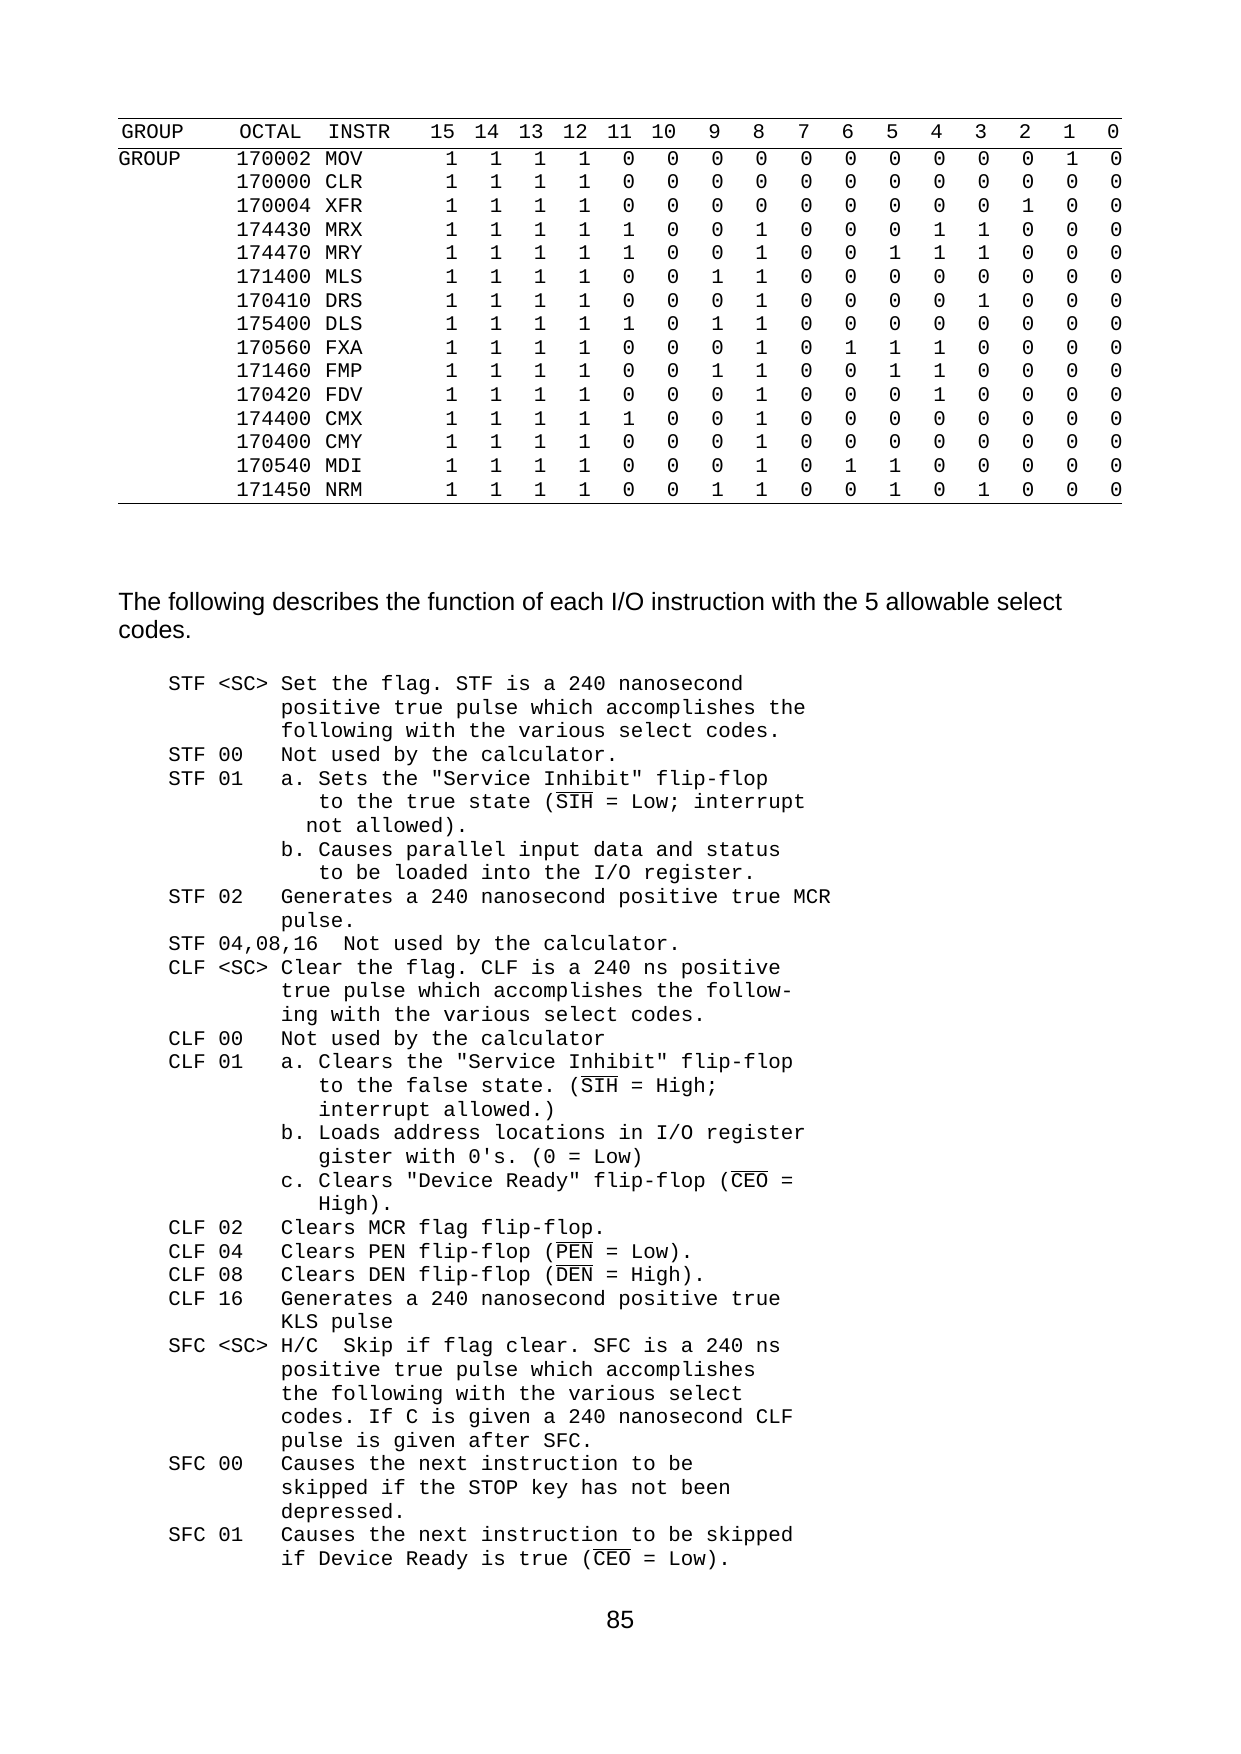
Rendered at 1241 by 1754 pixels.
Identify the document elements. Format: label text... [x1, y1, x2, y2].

table_cell 0 [901, 408, 945, 431]
table_cell 0 [857, 171, 901, 195]
table_cell MLS [325, 266, 413, 289]
table_cell 174430 [236, 219, 325, 242]
table_cell 0 [679, 149, 723, 171]
table_cell 1 [502, 455, 546, 479]
table_cell 170540 [236, 455, 325, 479]
text true pulse which accomplishes the follow- [118, 981, 1122, 1004]
table_cell 1 [679, 361, 723, 384]
table_cell 0 [768, 479, 812, 502]
table_cell 0 [768, 242, 812, 266]
table_cell 1 [723, 361, 768, 384]
table_cell 0 [857, 313, 901, 337]
table_cell 0 [857, 290, 901, 313]
table_cell 0 [635, 479, 679, 502]
table_cell DRS [325, 290, 413, 313]
table_cell 1 [458, 242, 502, 266]
table_cell 1 [901, 219, 945, 242]
text pulse is given after SFC. [118, 1430, 1122, 1453]
table_cell 0 [1078, 219, 1122, 242]
table_cell 1 [679, 479, 723, 502]
table_cell [118, 431, 236, 455]
table_cell 0 [768, 171, 812, 195]
table_cell 0 [635, 149, 679, 171]
table_cell 0 [1034, 455, 1078, 479]
table_cell 1 [458, 171, 502, 195]
table_cell 0 [813, 313, 857, 337]
table_cell 1 [813, 337, 857, 361]
table_cell 0 [635, 455, 679, 479]
table_cell 1 [546, 313, 590, 337]
table_cell 1 [813, 455, 857, 479]
table_header 12 [546, 119, 590, 148]
table_cell 0 [1078, 361, 1122, 384]
table_cell 1 [546, 455, 590, 479]
table_cell 1 [546, 219, 590, 242]
table_cell 1 [502, 361, 546, 384]
table_cell 0 [901, 479, 945, 502]
table_header OCTAL [236, 119, 325, 148]
text The following describes the function of each I/O instruction with the 5 allowable select codes. [118, 588, 1122, 644]
table_cell 1 [413, 242, 458, 266]
table_cell 171400 [236, 266, 325, 289]
text CLF 00 Not used by the calculator [118, 1028, 1122, 1051]
table_cell 0 [857, 384, 901, 408]
table_cell 0 [813, 431, 857, 455]
table_cell 0 [945, 149, 990, 171]
table_cell CMY [325, 431, 413, 455]
table_cell 1 [723, 384, 768, 408]
table_cell 0 [679, 408, 723, 431]
table_cell 1 [723, 408, 768, 431]
table_header INSTR [325, 119, 413, 148]
table_cell 0 [768, 361, 812, 384]
table_cell 0 [768, 149, 812, 171]
table_cell 0 [1034, 242, 1078, 266]
table_cell 0 [813, 195, 857, 219]
text following with the various select codes. [118, 720, 1122, 744]
table_cell 1 [945, 479, 990, 502]
table_cell 1 [546, 408, 590, 431]
table_cell 0 [857, 219, 901, 242]
table_cell 1 [901, 337, 945, 361]
table_cell [118, 313, 236, 337]
table_cell 1 [413, 337, 458, 361]
text b. Causes parallel input data and status [118, 839, 1122, 862]
table_cell 1 [546, 337, 590, 361]
table_cell 1 [413, 195, 458, 219]
table_cell 0 [813, 149, 857, 171]
table_header 8 [723, 119, 768, 148]
table_cell 1 [413, 149, 458, 171]
table_cell 0 [1078, 337, 1122, 361]
table_cell 0 [813, 290, 857, 313]
table_cell 0 [901, 290, 945, 313]
table_cell 0 [679, 455, 723, 479]
table_cell 0 [1078, 455, 1122, 479]
table_cell 1 [945, 290, 990, 313]
table_cell 0 [590, 290, 635, 313]
table_cell 0 [813, 171, 857, 195]
table_cell 0 [590, 149, 635, 171]
table_cell 1 [546, 384, 590, 408]
table_cell 0 [723, 171, 768, 195]
table_cell 0 [990, 361, 1034, 384]
table_cell FMP [325, 361, 413, 384]
table_cell 1 [502, 242, 546, 266]
table_cell 0 [635, 171, 679, 195]
text ing with the various select codes. [118, 1004, 1122, 1028]
table_cell 1 [723, 290, 768, 313]
text b. Loads address locations in I/O register [118, 1122, 1122, 1146]
table_cell [118, 290, 236, 313]
table_cell 1 [458, 479, 502, 502]
table_cell 0 [1034, 361, 1078, 384]
table_cell [118, 171, 236, 195]
table_cell 175400 [236, 313, 325, 337]
text positive true pulse which accomplishes [118, 1359, 1122, 1382]
table_cell 1 [458, 149, 502, 171]
text SFC 00 Causes the next instruction to be [118, 1453, 1122, 1477]
table_cell GROUP [118, 149, 236, 171]
table_cell 1 [857, 361, 901, 384]
table_cell [118, 384, 236, 408]
table_cell 0 [679, 195, 723, 219]
table_cell 1 [901, 242, 945, 266]
table_cell 1 [723, 313, 768, 337]
text c. Clears "Device Ready" flip-flop (CEO = [118, 1170, 1122, 1193]
table_cell 1 [458, 313, 502, 337]
table_cell 0 [813, 479, 857, 502]
table_cell 0 [1034, 431, 1078, 455]
text positive true pulse which accomplishes the [118, 697, 1122, 720]
table_cell 1 [546, 361, 590, 384]
table_cell 0 [990, 149, 1034, 171]
text High). [118, 1193, 1122, 1217]
table_cell 0 [590, 384, 635, 408]
table_cell 171460 [236, 361, 325, 384]
table_cell 0 [990, 455, 1034, 479]
table_cell 1 [413, 479, 458, 502]
table_cell 1 [458, 361, 502, 384]
table_cell 0 [1078, 313, 1122, 337]
table_cell 0 [635, 361, 679, 384]
table_cell 1 [590, 242, 635, 266]
table_cell 0 [901, 313, 945, 337]
table_cell 0 [590, 171, 635, 195]
table_cell 0 [768, 219, 812, 242]
table_cell [118, 361, 236, 384]
table_cell 1 [679, 313, 723, 337]
table_cell 1 [990, 195, 1034, 219]
table_cell 1 [546, 431, 590, 455]
text CLF 02 Clears MCR flag flip-flop. [118, 1217, 1122, 1241]
table_cell 1 [590, 408, 635, 431]
table_cell MOV [325, 149, 413, 171]
text SFC <SC> H/C Skip if flag clear. SFC is a 240 ns [118, 1335, 1122, 1359]
table_cell 0 [1034, 384, 1078, 408]
table_cell 0 [635, 313, 679, 337]
text if Device Ready is true (CEO = Low). [118, 1548, 1122, 1572]
table_cell 1 [1034, 149, 1078, 171]
table_header 0 [1078, 119, 1122, 148]
table_header 6 [813, 119, 857, 148]
table_cell 0 [1078, 479, 1122, 502]
table_cell 170560 [236, 337, 325, 361]
table_cell 0 [813, 219, 857, 242]
table_cell DLS [325, 313, 413, 337]
table_cell 0 [590, 479, 635, 502]
table_cell 0 [813, 242, 857, 266]
table_cell 0 [945, 337, 990, 361]
table_cell 1 [458, 337, 502, 361]
table_cell 0 [635, 195, 679, 219]
table_cell 0 [590, 266, 635, 289]
table_cell 0 [901, 149, 945, 171]
table_cell MRY [325, 242, 413, 266]
table_cell 0 [857, 266, 901, 289]
text STF <SC> Set the flag. STF is a 240 nanosecond [118, 673, 1122, 697]
table_cell NRM [325, 479, 413, 502]
table_cell 0 [990, 337, 1034, 361]
table_cell 170410 [236, 290, 325, 313]
table_cell 0 [1078, 266, 1122, 289]
table_cell 0 [945, 195, 990, 219]
table_cell 0 [679, 337, 723, 361]
table_cell FDV [325, 384, 413, 408]
table_cell 0 [768, 408, 812, 431]
table_cell 1 [945, 219, 990, 242]
table_cell 0 [635, 219, 679, 242]
table_cell 0 [1078, 195, 1122, 219]
text to the true state (SIH = Low; interrupt [118, 791, 1122, 815]
table_cell 1 [502, 479, 546, 502]
table_cell 0 [679, 290, 723, 313]
table_cell 174400 [236, 408, 325, 431]
table_cell 0 [1034, 219, 1078, 242]
table_cell 1 [413, 431, 458, 455]
text STF 02 Generates a 240 nanosecond positive true MCR [118, 886, 1122, 909]
table_cell 0 [590, 431, 635, 455]
table_cell 0 [590, 195, 635, 219]
table_cell 170002 [236, 149, 325, 171]
table_cell 170400 [236, 431, 325, 455]
text to the false state. (SIH = High; [118, 1075, 1122, 1099]
table_cell 1 [723, 479, 768, 502]
table_cell 1 [502, 290, 546, 313]
table_cell 0 [768, 313, 812, 337]
text not allowed). [118, 815, 1122, 839]
table_cell 0 [635, 431, 679, 455]
table_header 11 [590, 119, 635, 148]
table_cell 1 [546, 171, 590, 195]
text codes. If C is given a 240 nanosecond CLF [118, 1406, 1122, 1430]
table_cell [118, 266, 236, 289]
table_cell 0 [635, 266, 679, 289]
table_cell 1 [590, 219, 635, 242]
table_cell [118, 219, 236, 242]
table_cell 1 [413, 171, 458, 195]
table_cell 1 [901, 384, 945, 408]
table_cell 0 [768, 337, 812, 361]
table_cell 1 [502, 195, 546, 219]
text CLF 01 a. Clears the "Service Inhibit" flip-flop [118, 1051, 1122, 1075]
table_cell 0 [1078, 408, 1122, 431]
table_cell 1 [723, 266, 768, 289]
table_cell XFR [325, 195, 413, 219]
table_cell 0 [945, 408, 990, 431]
text the following with the various select [118, 1382, 1122, 1406]
table_cell 1 [502, 171, 546, 195]
table_cell 0 [1034, 171, 1078, 195]
table_cell 0 [901, 171, 945, 195]
table_cell 0 [857, 195, 901, 219]
table_cell 1 [458, 408, 502, 431]
table_cell 0 [1034, 313, 1078, 337]
table_cell 0 [768, 290, 812, 313]
table_cell 0 [1034, 479, 1078, 502]
text interrupt allowed.) [118, 1099, 1122, 1122]
table_cell 0 [990, 242, 1034, 266]
table_cell 0 [635, 408, 679, 431]
table_cell 1 [723, 431, 768, 455]
table_cell 0 [945, 171, 990, 195]
table_cell [118, 242, 236, 266]
table_cell 0 [990, 408, 1034, 431]
table_cell 1 [458, 431, 502, 455]
table_cell 0 [590, 361, 635, 384]
text gister with 0's. (0 = Low) [118, 1146, 1122, 1170]
table_cell 1 [413, 290, 458, 313]
table_cell 1 [723, 337, 768, 361]
table_cell 1 [546, 195, 590, 219]
table_cell 0 [857, 149, 901, 171]
table_cell 0 [635, 242, 679, 266]
text skipped if the STOP key has not been [118, 1477, 1122, 1501]
table_cell 0 [901, 266, 945, 289]
table_cell 1 [679, 266, 723, 289]
table_header 9 [679, 119, 723, 148]
table_cell 0 [679, 219, 723, 242]
table_cell 1 [502, 219, 546, 242]
table_cell 0 [1078, 384, 1122, 408]
table_cell 0 [635, 290, 679, 313]
table_cell 0 [990, 313, 1034, 337]
table_cell 174470 [236, 242, 325, 266]
table_cell 1 [458, 455, 502, 479]
text CLF <SC> Clear the flag. CLF is a 240 ns positive [118, 957, 1122, 981]
table_header 3 [945, 119, 990, 148]
text depressed. [118, 1501, 1122, 1524]
table_cell 0 [945, 266, 990, 289]
table_cell 1 [413, 408, 458, 431]
table_cell 0 [990, 431, 1034, 455]
table_cell 1 [857, 242, 901, 266]
table_header 15 [413, 119, 458, 148]
text to be loaded into the I/O register. [118, 862, 1122, 886]
table_cell 0 [1034, 195, 1078, 219]
table_cell 0 [945, 455, 990, 479]
table_cell 0 [1034, 266, 1078, 289]
table_cell 0 [990, 384, 1034, 408]
table_cell CLR [325, 171, 413, 195]
table_cell 0 [768, 384, 812, 408]
table_cell FXA [325, 337, 413, 361]
table_cell 1 [413, 455, 458, 479]
table_cell 1 [458, 266, 502, 289]
table_cell 0 [1078, 290, 1122, 313]
table_cell 1 [546, 149, 590, 171]
table_cell 1 [723, 242, 768, 266]
table_cell 1 [502, 266, 546, 289]
table_header 7 [768, 119, 812, 148]
text pulse. [118, 909, 1122, 933]
table_header 1 [1034, 119, 1078, 148]
text SFC 01 Causes the next instruction to be skipped [118, 1524, 1122, 1548]
table_cell 1 [857, 455, 901, 479]
table_cell 1 [502, 431, 546, 455]
table_cell 0 [679, 171, 723, 195]
table_cell 1 [857, 337, 901, 361]
table_cell 0 [813, 384, 857, 408]
table_cell 0 [1078, 149, 1122, 171]
table_cell 0 [901, 455, 945, 479]
table_cell 0 [813, 408, 857, 431]
table_cell 1 [546, 479, 590, 502]
table_cell [118, 195, 236, 219]
table_cell 1 [502, 313, 546, 337]
table_cell 1 [413, 313, 458, 337]
table_cell 0 [1078, 242, 1122, 266]
table_cell 0 [635, 337, 679, 361]
table_cell 0 [813, 266, 857, 289]
table_cell [118, 455, 236, 479]
table_cell CMX [325, 408, 413, 431]
table_cell 0 [635, 384, 679, 408]
table_cell MRX [325, 219, 413, 242]
table_cell 1 [413, 361, 458, 384]
table_cell 0 [723, 149, 768, 171]
text STF 01 a. Sets the "Service Inhibit" flip-flop [118, 768, 1122, 791]
table_header 4 [901, 119, 945, 148]
table_cell MDI [325, 455, 413, 479]
text CLF 16 Generates a 240 nanosecond positive true [118, 1288, 1122, 1312]
table_cell 0 [990, 290, 1034, 313]
table_cell 1 [458, 219, 502, 242]
table_cell 1 [857, 479, 901, 502]
table_cell [118, 337, 236, 361]
table_cell 0 [813, 361, 857, 384]
table_cell 0 [857, 431, 901, 455]
table_cell 0 [857, 408, 901, 431]
table_cell 1 [723, 455, 768, 479]
table_cell 170004 [236, 195, 325, 219]
text KLS pulse [118, 1312, 1122, 1335]
table_cell 0 [990, 479, 1034, 502]
table_cell [118, 408, 236, 431]
text CLF 04 Clears PEN flip-flop (PEN = Low). [118, 1241, 1122, 1264]
table_header 2 [990, 119, 1034, 148]
table_cell 0 [768, 455, 812, 479]
table_cell [118, 479, 236, 502]
table_cell 1 [546, 242, 590, 266]
table_cell 171450 [236, 479, 325, 502]
table_cell 1 [502, 408, 546, 431]
table_header GROUP [118, 119, 236, 148]
table_cell 1 [502, 149, 546, 171]
table_cell 1 [901, 361, 945, 384]
table_cell 0 [1078, 431, 1122, 455]
table_cell 0 [945, 431, 990, 455]
table_cell 0 [901, 195, 945, 219]
table_cell 170420 [236, 384, 325, 408]
table_cell 0 [990, 171, 1034, 195]
table_cell 1 [413, 384, 458, 408]
table_cell 1 [458, 195, 502, 219]
table_cell 1 [413, 266, 458, 289]
table_cell 0 [679, 384, 723, 408]
table_cell 0 [679, 242, 723, 266]
table_cell 1 [723, 219, 768, 242]
table_cell 0 [768, 266, 812, 289]
table_cell 1 [502, 384, 546, 408]
table_cell 0 [1034, 290, 1078, 313]
table_cell 0 [901, 431, 945, 455]
table_cell 1 [502, 337, 546, 361]
table_cell 1 [458, 290, 502, 313]
table_cell 0 [990, 266, 1034, 289]
table_cell 0 [945, 361, 990, 384]
table_cell 0 [768, 195, 812, 219]
table_cell 1 [546, 266, 590, 289]
table_cell 0 [990, 219, 1034, 242]
table_cell 0 [679, 431, 723, 455]
table_cell 1 [590, 313, 635, 337]
text CLF 08 Clears DEN flip-flop (DEN = High). [118, 1264, 1122, 1288]
table_cell 0 [945, 313, 990, 337]
table_cell 0 [590, 337, 635, 361]
table_cell 1 [945, 242, 990, 266]
table_cell 1 [458, 384, 502, 408]
table_cell 0 [945, 384, 990, 408]
table_header 13 [502, 119, 546, 148]
text STF 04,08,16 Not used by the calculator. [118, 933, 1122, 957]
table_cell 0 [1078, 171, 1122, 195]
table_cell 0 [1034, 337, 1078, 361]
table_header 5 [857, 119, 901, 148]
table_cell 0 [590, 455, 635, 479]
table_cell 0 [723, 195, 768, 219]
table_cell 170000 [236, 171, 325, 195]
table_header 10 [635, 119, 679, 148]
text STF 00 Not used by the calculator. [118, 744, 1122, 768]
table_header 14 [458, 119, 502, 148]
table_cell 0 [768, 431, 812, 455]
table_cell 0 [1034, 408, 1078, 431]
table_cell 1 [546, 290, 590, 313]
table_cell 1 [413, 219, 458, 242]
